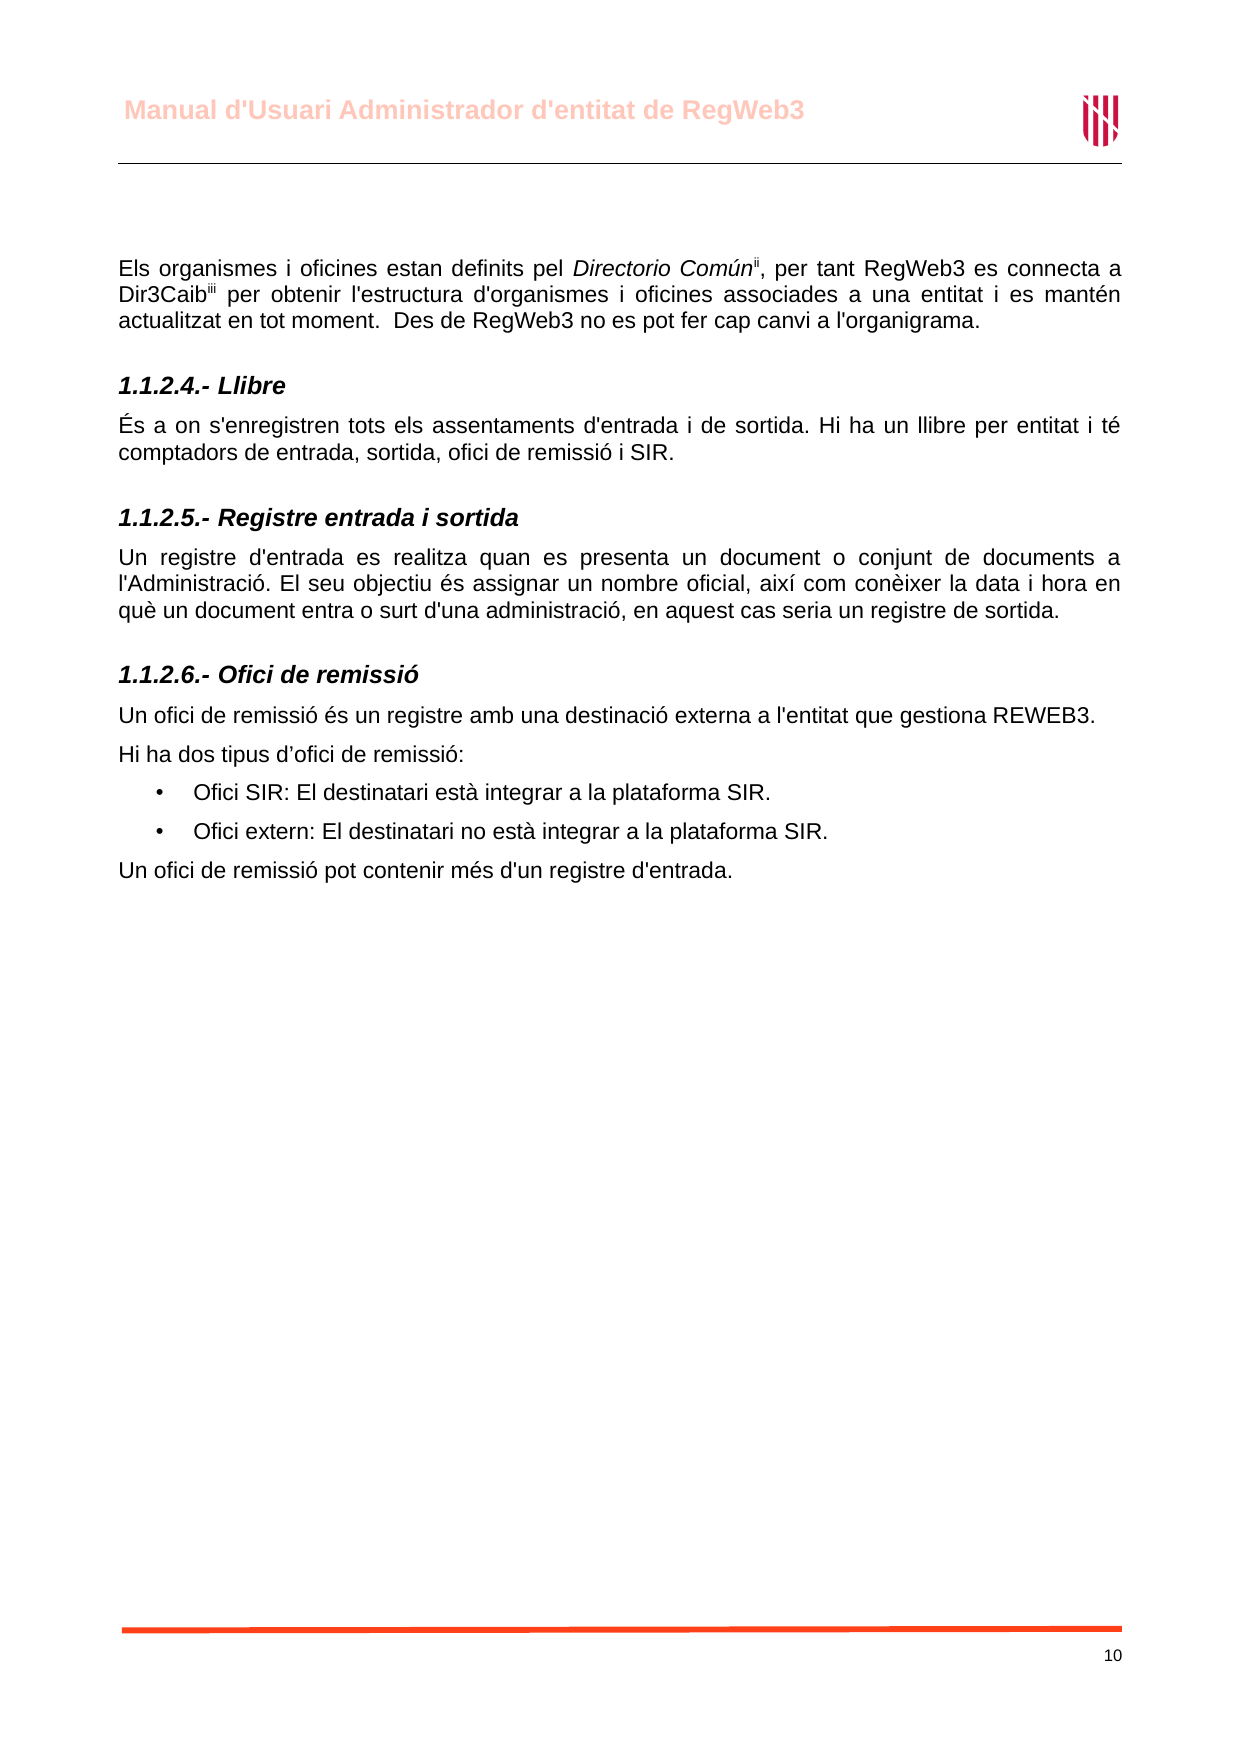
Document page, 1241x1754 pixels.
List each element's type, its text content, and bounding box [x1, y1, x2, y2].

text Un ofici de remissió és un registre amb una destinació externa a l'entitat que gestiona REWEB3. [118, 702, 1122, 728]
subtitle Registre entrada i sortida [118, 503, 1122, 531]
text Hi ha dos tipus d’ofici de remissió: [118, 741, 1122, 767]
text Els organismes i oficines estan definits pel Directorio Común, per tant RegWeb3 es connecta a Dir3Caib per obtenir l'estructura d'organismes i oficines associades a una entitat i es mantén actualitzat en tot moment. Des de RegWeb3 no es pot fer cap canvi a l'organigrama. [118, 254, 1122, 334]
text Un ofici de remissió pot contenir més d'un registre d'entrada. [118, 857, 1122, 883]
text Un registre d'entrada es realitza quan es presenta un document o conjunt de documents a l'Administració. El seu objectiu és assignar un nombre oficial, així com conèixer la data i hora en què un document entra o surt d'una administració, en aquest cas seria un registre de sortida. [118, 544, 1122, 623]
subtitle Ofici de remissió [118, 660, 1122, 689]
list Ofici extern: El destinatari no està integrar a la plataforma SIR. [156, 818, 1122, 844]
text És a on s'enregistren tots els assentaments d'entrada i de sortida. Hi ha un llibre per entitat i té comptadors de entrada, sortida, ofici de remissió i SIR. [118, 412, 1122, 465]
subtitle Llibre [118, 371, 1122, 400]
picture [1080, 93, 1121, 148]
list Ofici SIR: El destinatari està integrar a la plataforma SIR. [156, 779, 1122, 806]
